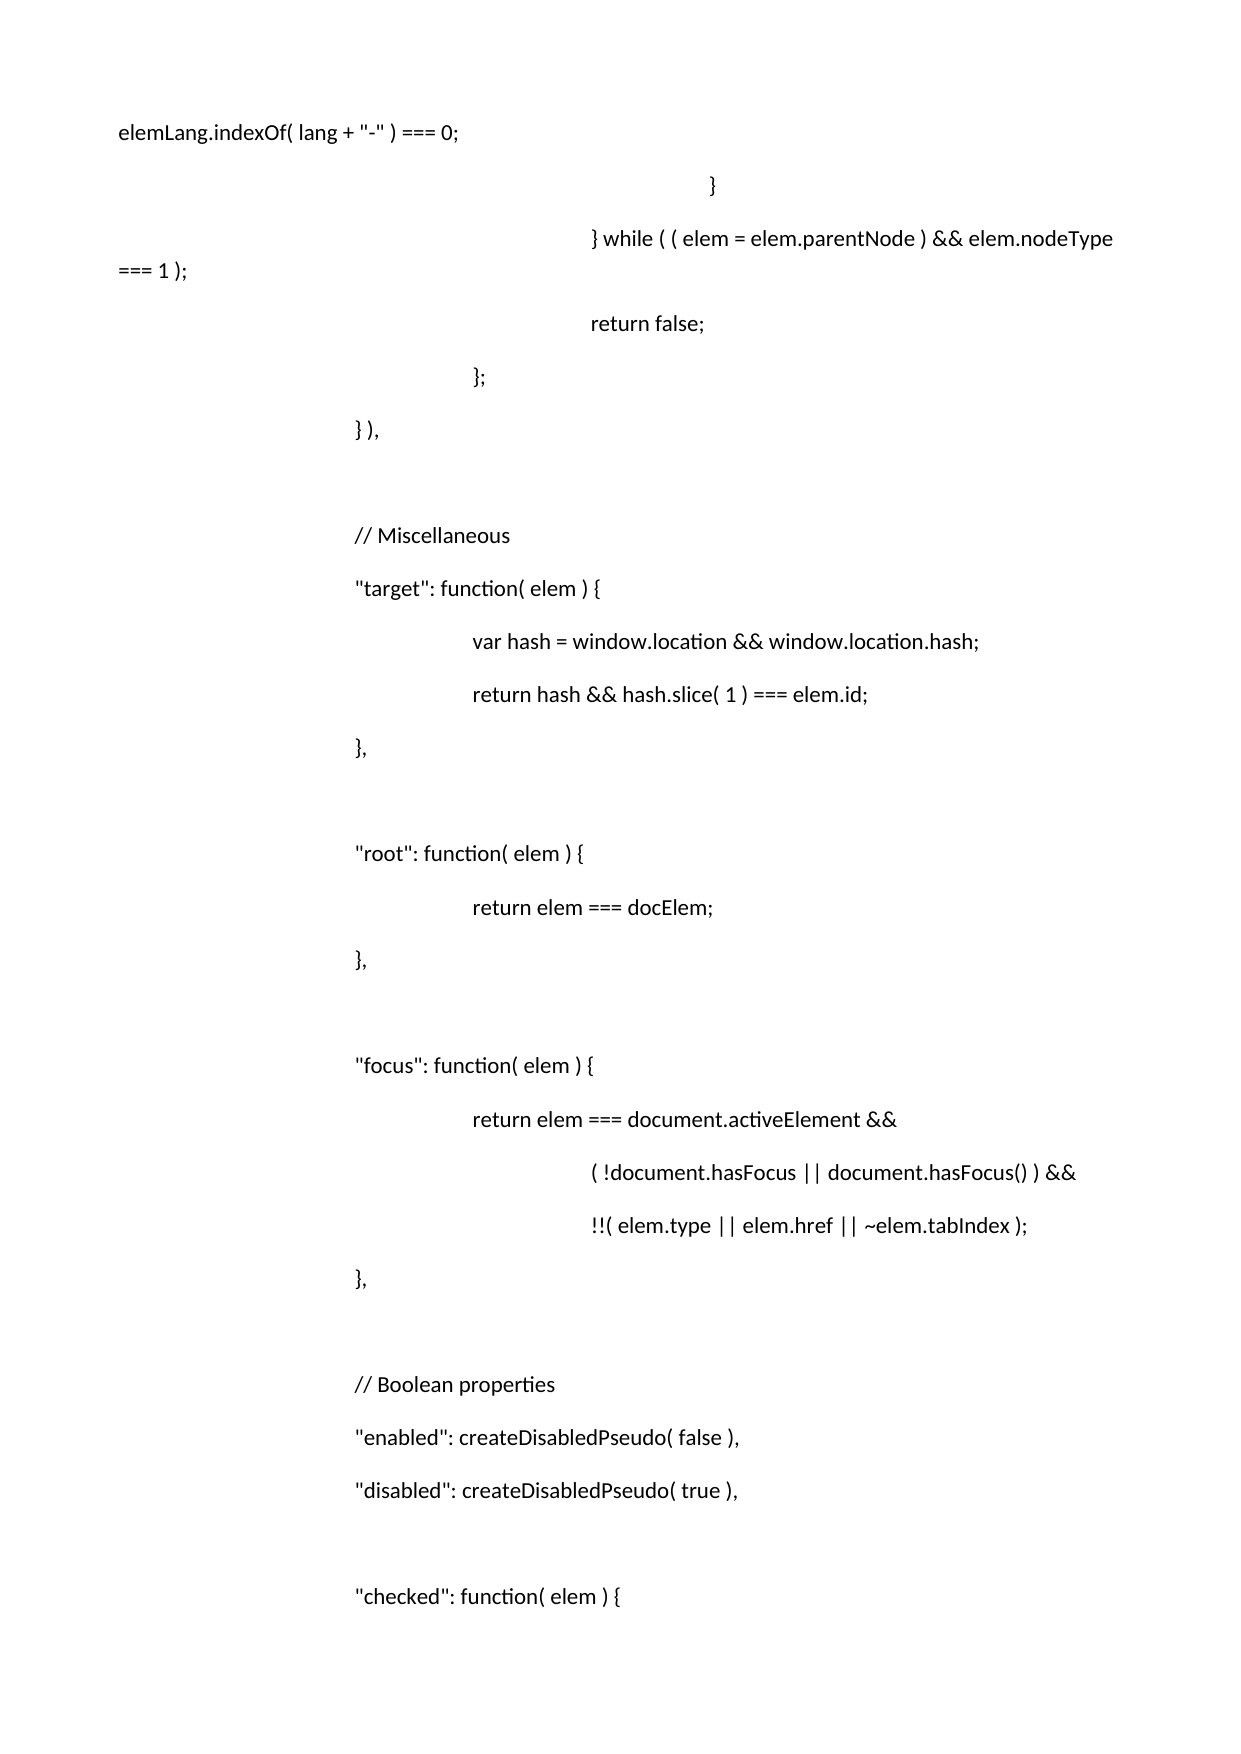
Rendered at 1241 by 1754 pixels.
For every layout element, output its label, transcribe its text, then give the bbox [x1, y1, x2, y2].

text } ), [118, 415, 1122, 443]
text }, [118, 733, 1122, 762]
text // Miscellaneous [118, 521, 1122, 549]
text }, [118, 1264, 1122, 1292]
text elemLang.indexOf( lang + "-" ) === 0; [118, 118, 1122, 146]
text } while ( ( elem = elem.parentNode ) && elem.nodeType === 1 ); [118, 224, 1122, 284]
text "enabled": createDisabledPseudo( false ), [118, 1423, 1122, 1451]
text return false; [118, 309, 1122, 337]
text "disabled": createDisabledPseudo( true ), [118, 1476, 1122, 1504]
text "root": function( elem ) { [118, 839, 1122, 868]
text "focus": function( elem ) { [118, 1052, 1122, 1080]
text "target": function( elem ) { [118, 574, 1122, 602]
text var hash = window.location && window.location.hash; [118, 627, 1122, 656]
text "checked": function( elem ) { [118, 1582, 1122, 1610]
text // Boolean properties [118, 1370, 1122, 1398]
text }; [118, 362, 1122, 390]
text return elem === document.activeElement && [118, 1105, 1122, 1133]
text return hash && hash.slice( 1 ) === elem.id; [118, 681, 1122, 708]
text ( !document.hasFocus || document.hasFocus() ) && [118, 1158, 1122, 1186]
text !!( elem.type || elem.href || ~elem.tabIndex ); [118, 1211, 1122, 1239]
text } [118, 171, 1122, 199]
text return elem === docElem; [118, 893, 1122, 921]
text }, [118, 946, 1122, 974]
